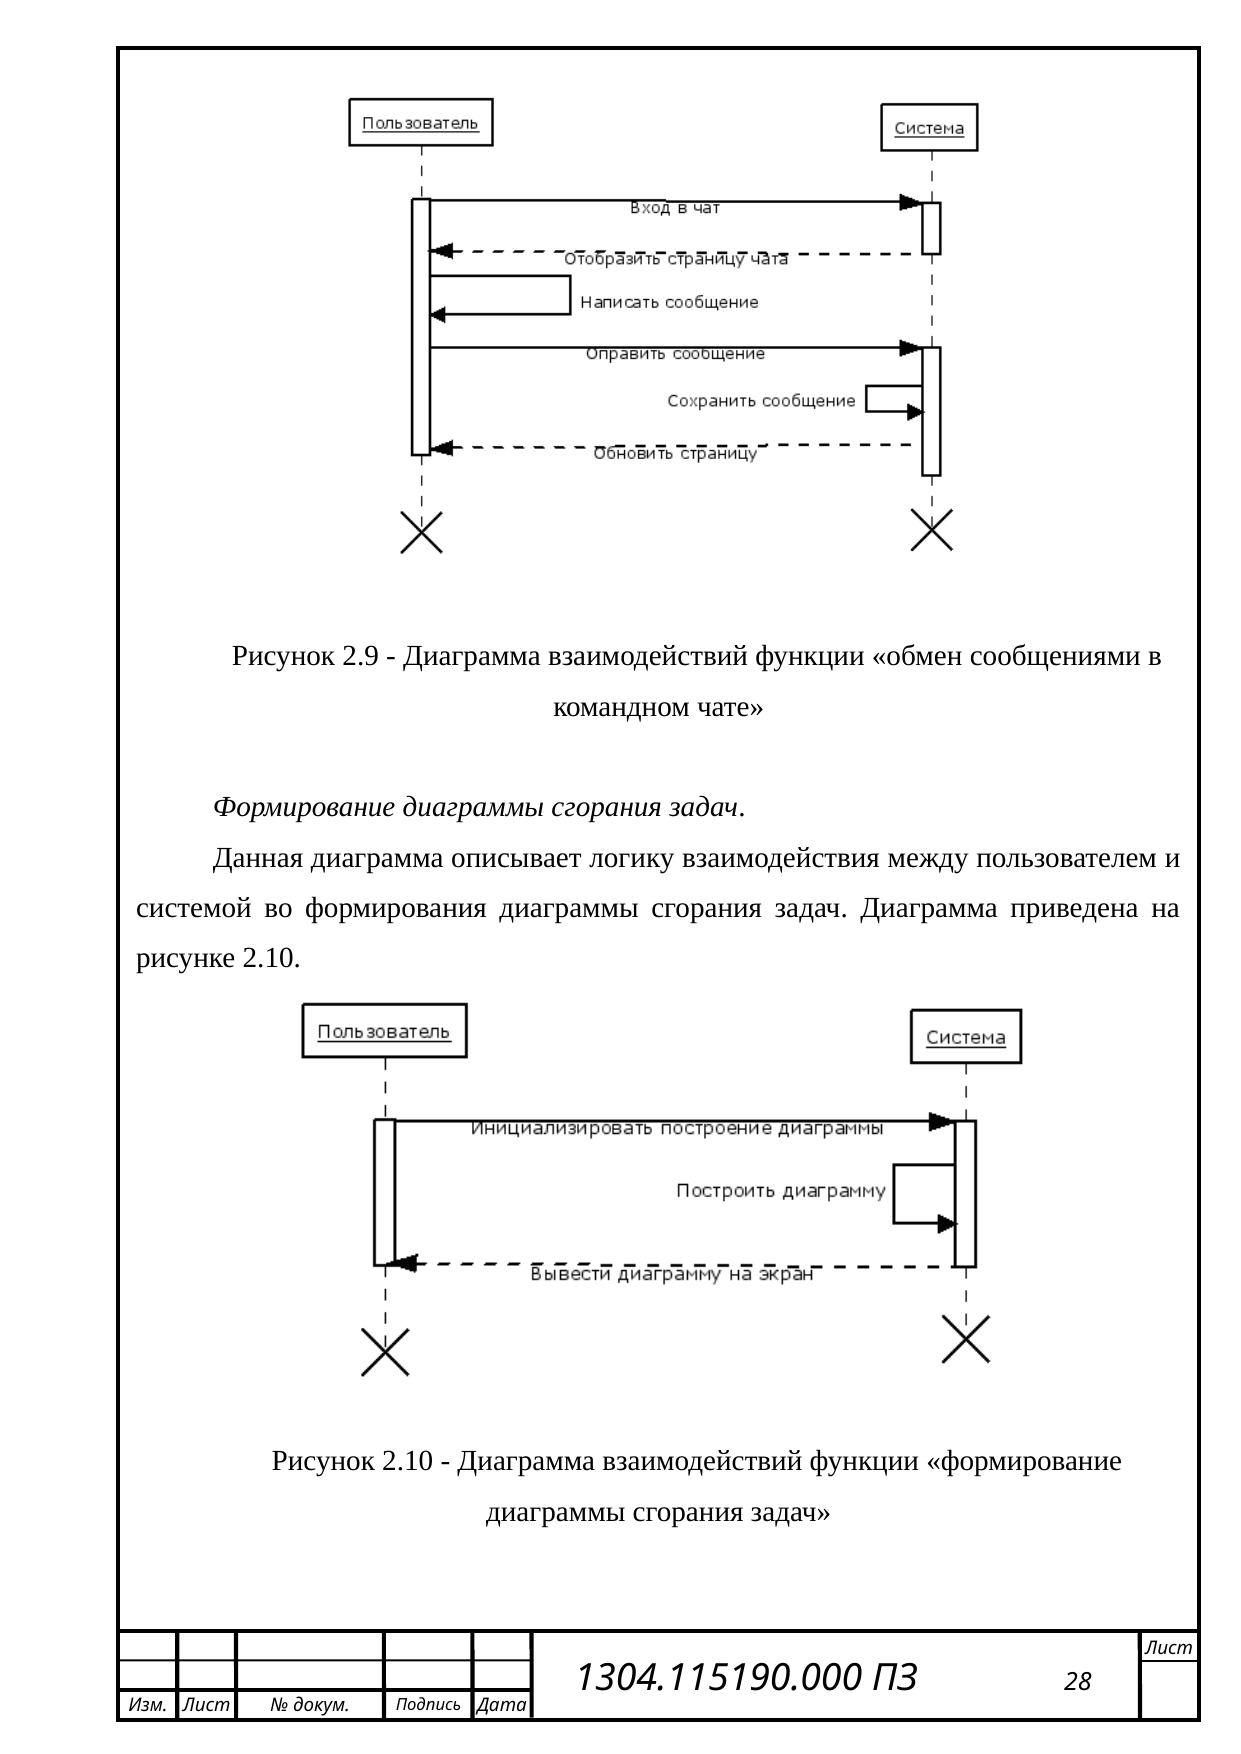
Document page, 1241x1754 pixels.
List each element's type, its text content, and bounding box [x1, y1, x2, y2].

picture [337, 85, 980, 555]
text Данная диаграмма описывает логику взаимодействия между пользователем и системой во формирования диаграммы сгорания задач. Диаграмма приведена на рисунке 2.10. [136, 840, 1181, 974]
text Рисунок 2.10 - Диаграмма взаимодействий функции «формирование диаграммы сгорания задач» [136, 1443, 1181, 1527]
text Рисунок 2.9 - Диаграмма взаимодействий функции «обмен сообщениями в командном чате» [136, 638, 1181, 722]
picture [293, 990, 1024, 1378]
text Формирование диаграммы сгорания задач. [136, 789, 1181, 823]
